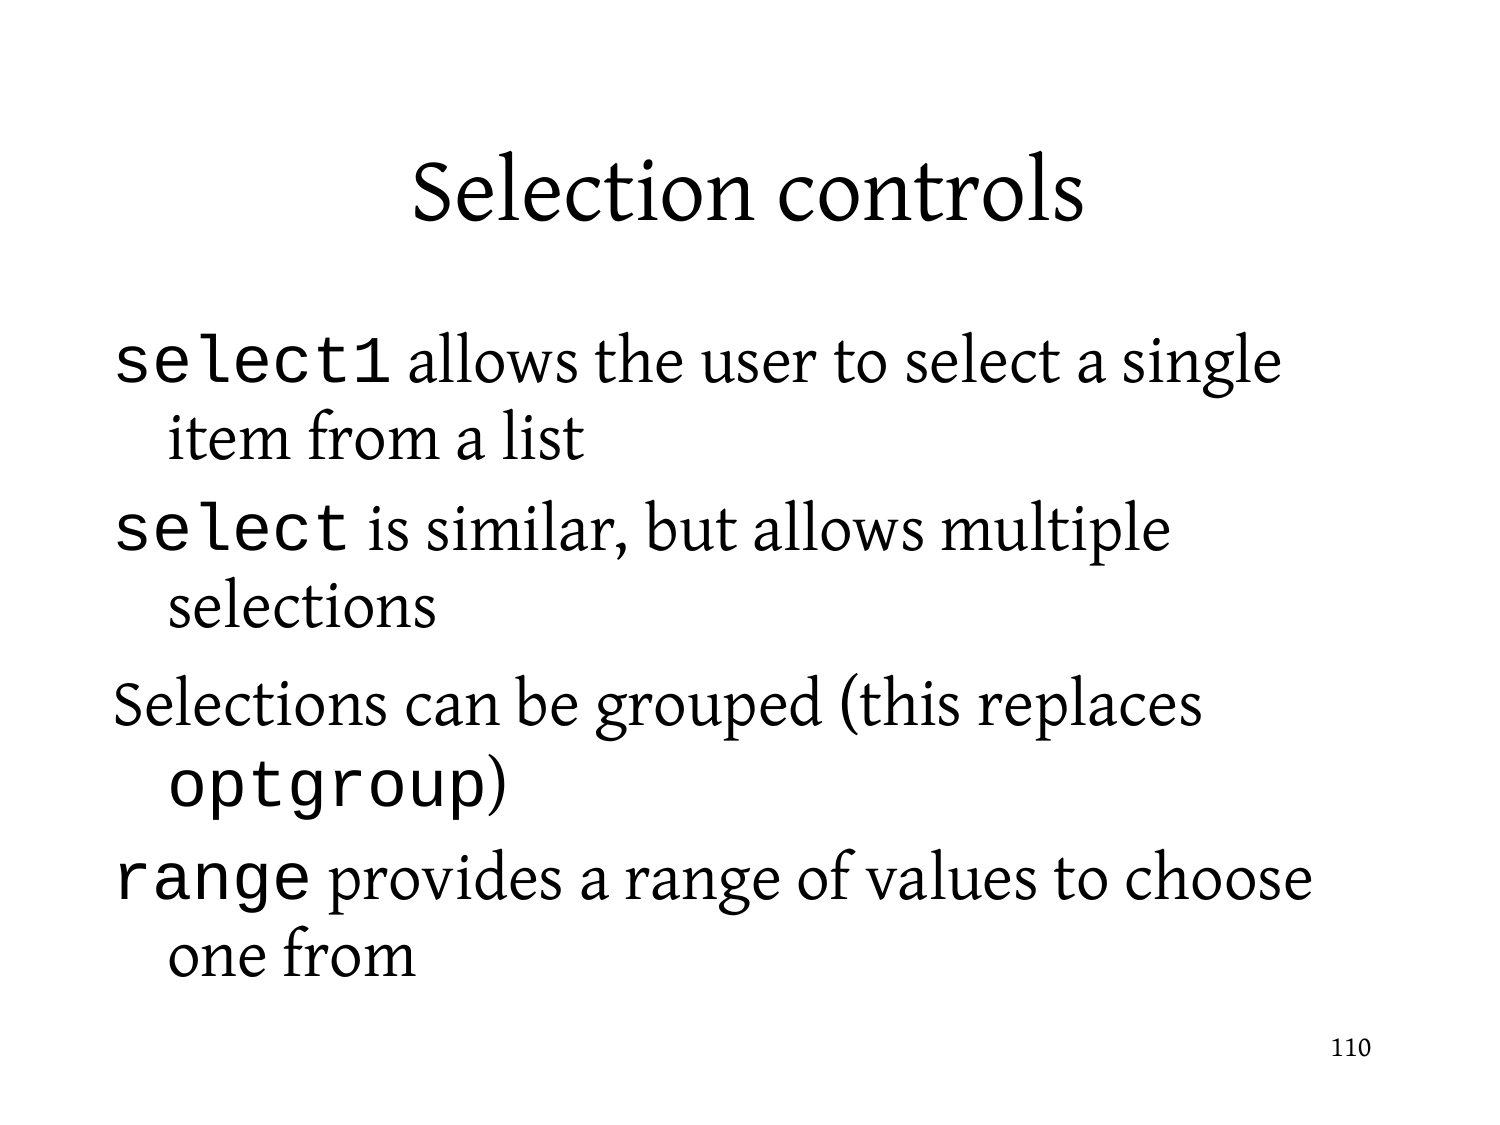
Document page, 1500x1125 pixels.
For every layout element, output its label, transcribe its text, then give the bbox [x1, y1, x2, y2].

list select1 allows the user to select a single item from a list select is similar, but allows multiple selections Selections can be grouped (this replaces optgroup) range provides a range of values to choose one from [112, 324, 1387, 999]
title Selection controls [112, 63, 1387, 324]
